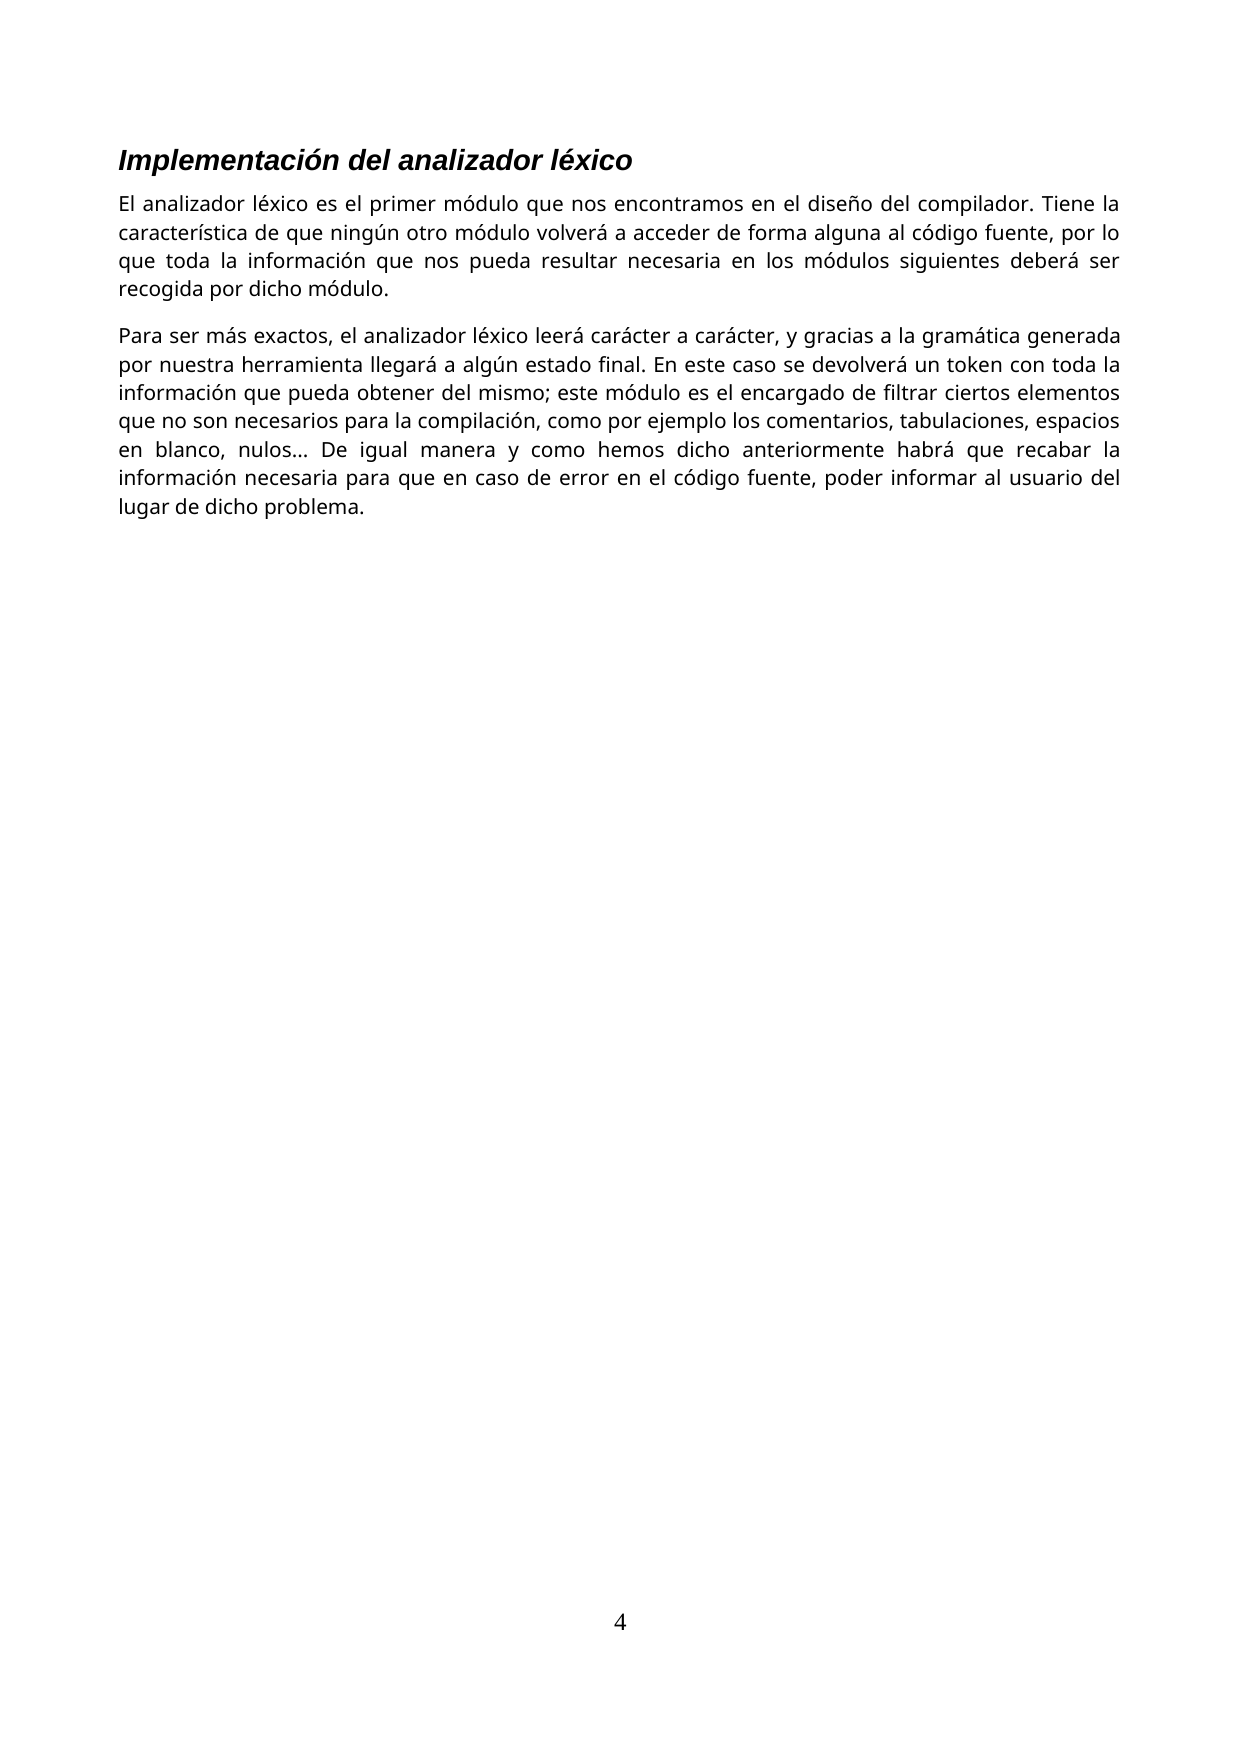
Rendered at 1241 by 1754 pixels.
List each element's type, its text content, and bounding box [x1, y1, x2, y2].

text Para ser más exactos, el analizador léxico leerá carácter a carácter, y gracias a la gramática generada por nuestra herramienta llegará a algún estado final. En este caso se devolverá un token con toda la información que pueda obtener del mismo; este módulo es el encargado de filtrar ciertos elementos que no son necesarios para la compilación, como por ejemplo los comentarios, tabulaciones, espacios en blanco, nulos... De igual manera y como hemos dicho anteriormente habrá que recabar la información necesaria para que en caso de error en el código fuente, poder informar al usuario del lugar de dicho problema. [118, 321, 1122, 520]
subtitle Implementación del analizador léxico [118, 143, 1122, 177]
text El analizador léxico es el primer módulo que nos encontramos en el diseño del compilador. Tiene la característica de que ningún otro módulo volverá a acceder de forma alguna al código fuente, por lo que toda la información que nos pueda resultar necesaria en los módulos siguientes deberá ser recogida por dicho módulo. [118, 189, 1122, 303]
